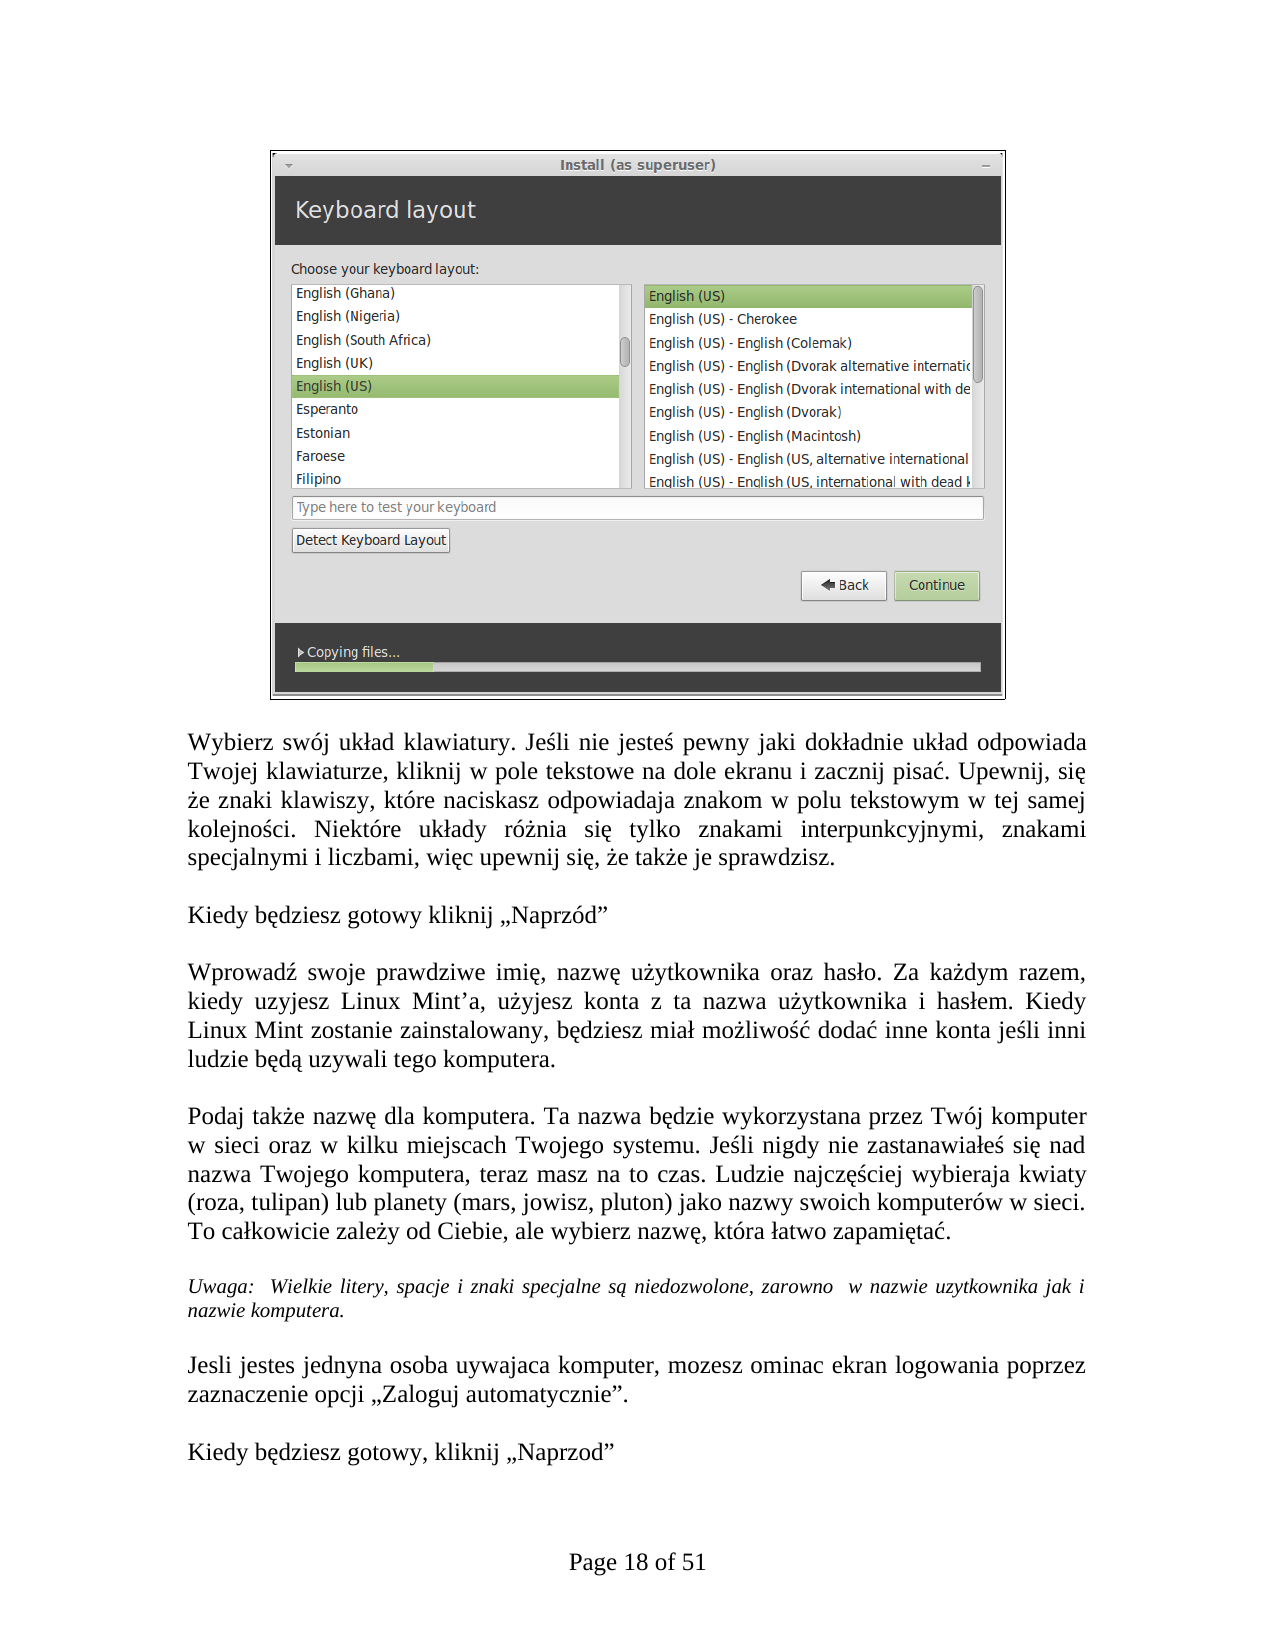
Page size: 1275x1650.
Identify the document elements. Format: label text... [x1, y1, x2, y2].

text Jesli jestes jednyna osoba uywajaca komputer, mozesz ominac ekran logowania poprzez zaznaczenie opcji „Zaloguj automatycznie”. [187, 1351, 1087, 1408]
text Uwaga: Wielkie litery, spacje i znaki specjalne są niedozwolone, zarowno w nazwie uzytkownika jak i nazwie komputera. [187, 1274, 1087, 1322]
text Wprowadź swoje prawdziwe imię, nazwę użytkownika oraz hasło. Za każdym razem, kiedy uzyjesz Linux Mint’a, użyjesz konta z ta nazwa użytkownika i hasłem. Kiedy Linux Mint zostanie zainstalowany, będziesz miał możliwość dodać inne konta jeśli inni ludzie będą uzywali tego komputera. [187, 957, 1087, 1072]
text Kiedy będziesz gotowy kliknij „Naprzód” [187, 900, 1087, 929]
text Wybierz swój układ klawiatury. Jeśli nie jesteś pewny jaki dokładnie układ odpowiada Twojej klawiaturze, kliknij w pole tekstowe na dole ekranu i zacznij pisać. Upewnij, się że znaki klawiszy, które naciskasz odpowiadaja znakom w polu tekstowym w tej samej kolejności. Niektóre układy różnia się tylko znakami interpunkcyjnymi, znakami specjalnymi i liczbami, więc upewnij się, że także je sprawdzisz. [187, 727, 1087, 871]
text To całkowicie zależy od Ciebie, ale wybierz nazwę, która łatwo zapamiętać. [187, 1216, 1087, 1245]
text Kiedy będziesz gotowy, kliknij „Naprzod” [187, 1437, 1087, 1466]
text Podaj także nazwę dla komputera. Ta nazwa będzie wykorzystana przez Twój komputer w sieci oraz w kilku miejscach Twojego systemu. Jeśli nigdy nie zastanawiałeś się nad nazwa Twojego komputera, teraz masz na to czas. Ludzie najczęściej wybieraja kwiaty (roza, tulipan) lub planety (mars, jowisz, pluton) jako nazwy swoich komputerów w sieci. [187, 1101, 1087, 1216]
picture [272, 153, 1003, 696]
